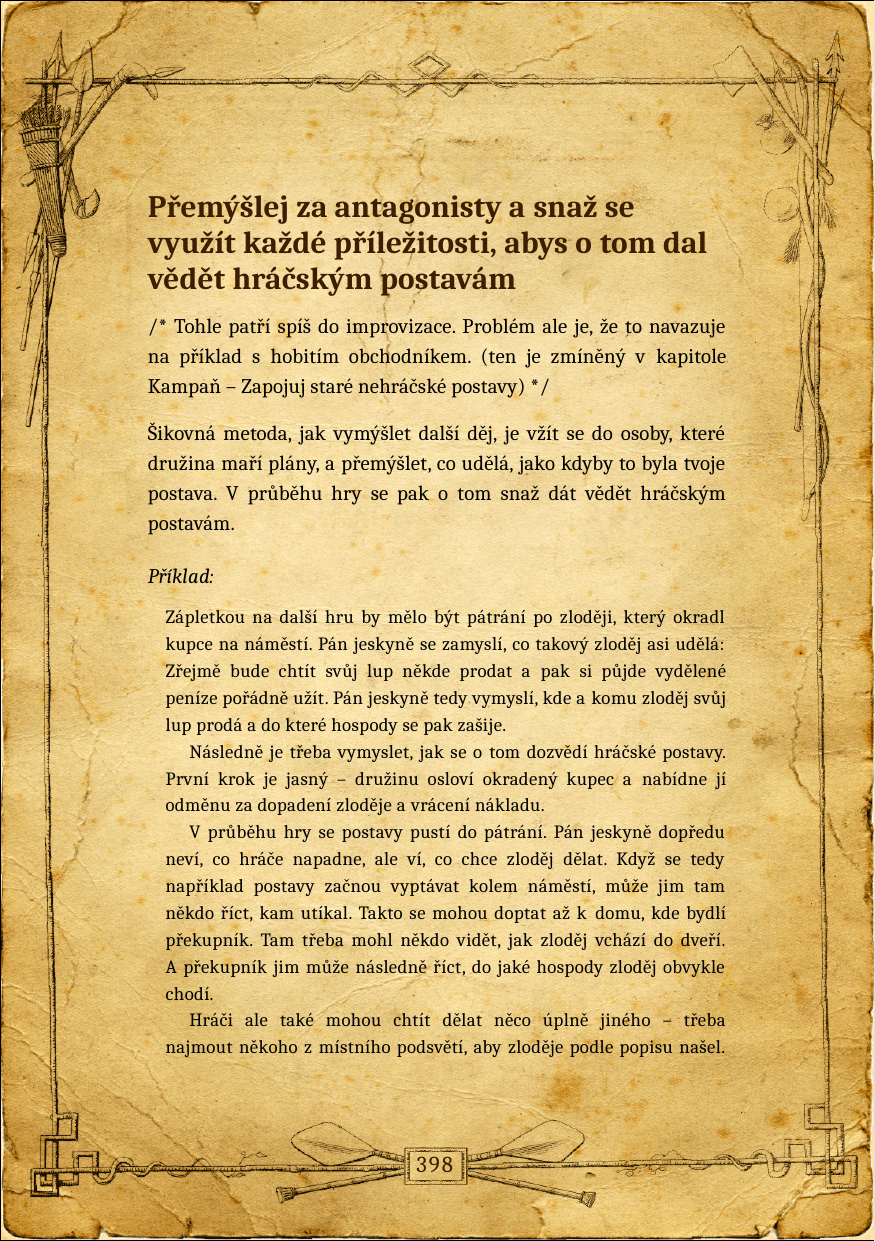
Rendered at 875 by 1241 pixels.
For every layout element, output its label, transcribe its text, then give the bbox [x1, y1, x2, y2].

text Šikovná metoda, jak vymýšlet další děj, je vžít se do osoby, které družina maří plány, a⁠ přemýšlet, co udělá, jako kdyby to byla tvoje postava. V⁠ průběhu hry se pak o⁠ tom snaž dát vědět hráčským postavám. [148, 422, 726, 536]
text /* Tohle patří spíš do improvizace. Problém ale je, že to navazuje na příklad s⁠ hobitím obchodníkem. (ten je zmíněný v⁠ kapitole Kampaň – Zapojuj staré nehráčské postavy) */ [148, 314, 726, 398]
text Zápletkou na další hru by mělo být pátrání po zloději, který okradl kupce na náměstí. Pán jeskyně se zamyslí, co takový zloděj asi udělá: Zřejmě bude chtít svůj lup někde prodat a⁠ pak si půjde vydělené peníze pořádně užít. Pán jeskyně tedy vymyslí, kde a⁠ komu zloděj svůj lup prodá a⁠ do které hospody se pak zašije. Následně je třeba vymyslet, jak se o⁠ tom dozvědí hráčské postavy. První krok je jasný – družinu osloví okradený kupec a⁠ nabídne jí odměnu za dopadení zloděje a⁠ vrácení nákladu. V⁠ průběhu hry se postavy pustí do pátrání. Pán jeskyně dopředu neví, co hráče napadne, ale ví, co chce zloděj dělat. Když se tedy například postavy začnou vyptávat kolem náměstí, může jim tam někdo říct, kam utíkal. Takto se mohou doptat až k⁠ domu, kde bydlí překupník. Tam třeba mohl někdo vidět, jak zloděj vchází do dveří. A⁠ překupník jim může následně říct, do jaké hospody zloděj obvykle chodí. Hráči ale také mohou chtít dělat něco úplně jiného – třeba najmout někoho z⁠ místního podsvětí, aby zloděje podle popisu našel. [165, 607, 726, 1058]
text Příklad: [148, 565, 726, 589]
picture [1, 1, 874, 1240]
subtitle Přemýšlej za antagonisty a⁠ snaž se využít každé příležitosti, abys o⁠ tom dal vědět hráčským postavám [148, 189, 726, 297]
